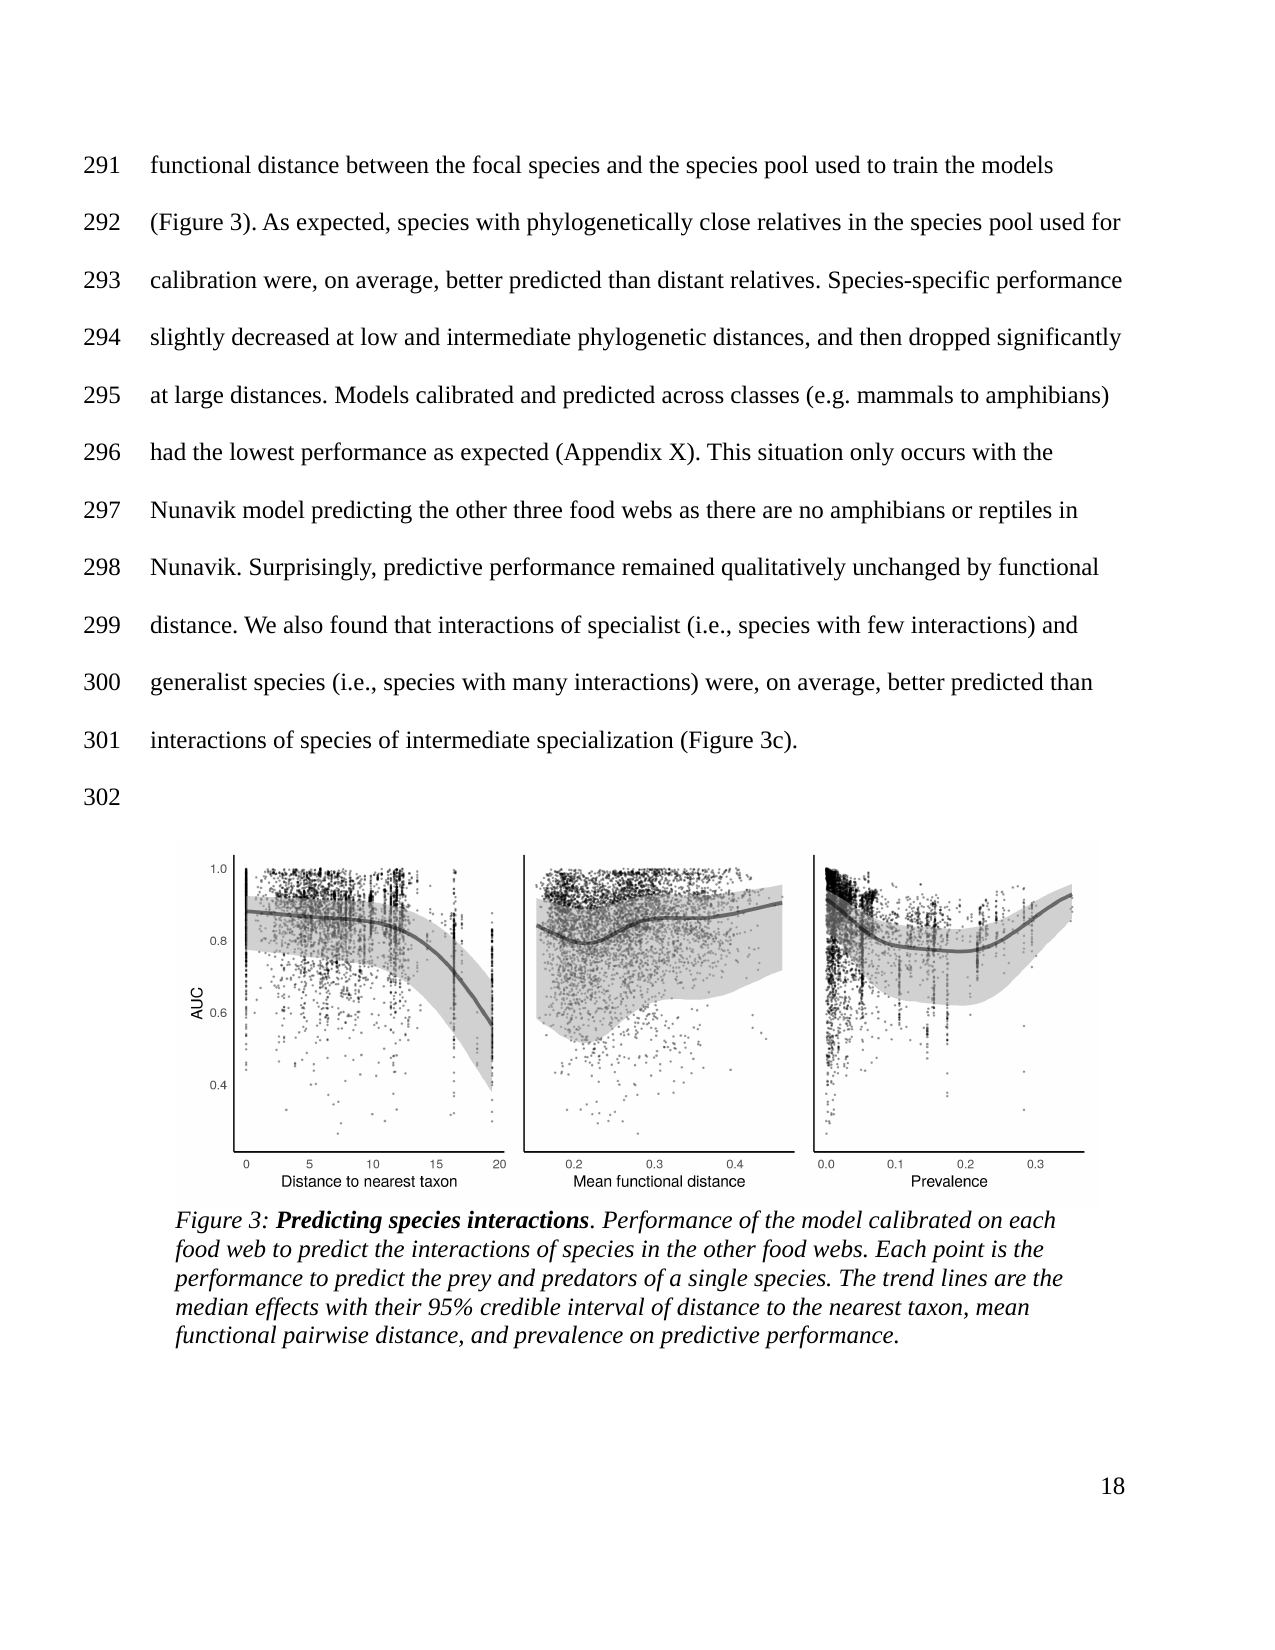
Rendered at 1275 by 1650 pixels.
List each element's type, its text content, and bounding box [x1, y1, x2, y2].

picture [175, 840, 1100, 1206]
text functional distance between the focal species and the species pool used to train the models (Figure 3). As expected, species with phylogenetically close relatives in the species pool used for calibration were, on average, better predicted than distant relatives. Species-specific performance slightly decreased at low and intermediate phylogenetic distances, and then dropped significantly at large distances. Models calibrated and predicted across classes (e.g. mammals to amphibians) had the lowest performance as expected (Appendix X). This situation only occurs with the Nunavik model predicting the other three food webs as there are no amphibians or reptiles in Nunavik. Surprisingly, predictive performance remained qualitatively unchanged by functional distance. We also found that interactions of specialist (i.e., species with few interactions) and generalist species (i.e., species with many interactions) were, on average, better predicted than interactions of species of intermediate specialization (Figure 3c). [150, 150, 1125, 754]
text Figure 3: Predicting species interactions. Performance of the model calibrated on each food web to predict the interactions of species in the other food webs. Each point is the performance to predict the prey and predators of a single species. The trend lines are the median effects with their 95% credible interval of distance to the nearest taxon, mean functional pairwise distance, and prevalence on predictive performance. [175, 1206, 1100, 1349]
